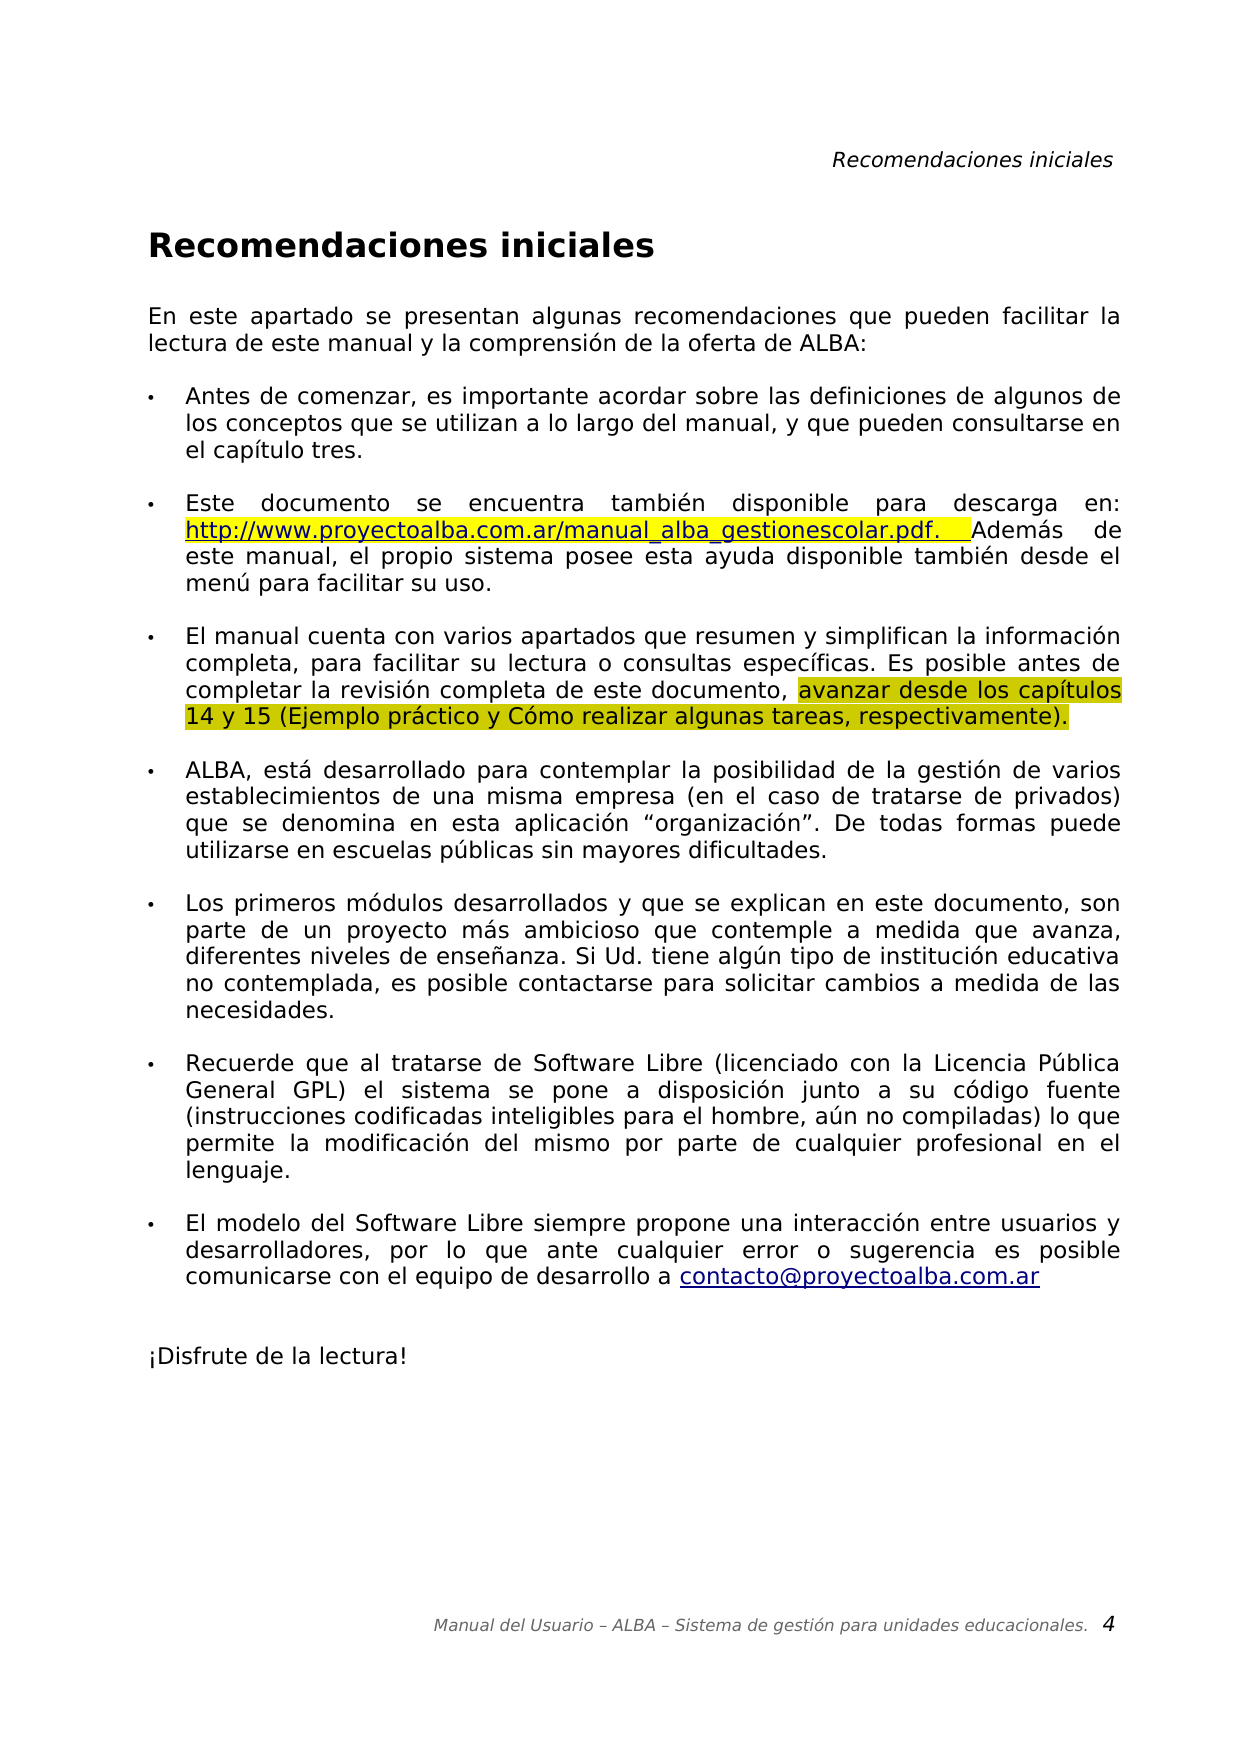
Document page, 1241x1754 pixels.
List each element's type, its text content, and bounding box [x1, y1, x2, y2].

list Este documento se encuentra también disponible para descarga en: http://www.proyectoalba.com.ar/manual_alba_gestionescolar.pdf. Además de este manual, el propio sistema posee esta ayuda disponible también desde el menú para facilitar su uso. [148, 490, 1122, 597]
text ¡Disfrute de la lectura! [148, 1343, 1122, 1370]
list ALBA, está desarrollado para contemplar la posibilidad de la gestión de varios establecimientos de una misma empresa (en el caso de tratarse de privados) que se denomina en esta aplicación “organización”. De todas formas puede utilizarse en escuelas públicas sin mayores dificultades. [148, 757, 1122, 863]
subtitle Recomendaciones iniciales [148, 226, 1122, 265]
list Antes de comenzar, es importante acordar sobre las definiciones de algunos de los conceptos que se utilizan a lo largo del manual, y que pueden consultarse en el capítulo tres. [148, 383, 1122, 463]
list Recuerde que al tratarse de Software Libre (licenciado con la Licencia Pública General GPL) el sistema se pone a disposición junto a su código fuente (instrucciones codificadas inteligibles para el hombre, aún no compiladas) lo que permite la modificación del mismo por parte de cualquier profesional en el lenguaje. [148, 1050, 1122, 1210]
list El modelo del Software Libre siempre propone una interacción entre usuarios y desarrolladores, por lo que ante cualquier error o sugerencia es posible comunicarse con el equipo de desarrollo a contacto@proyectoalba.com.ar [148, 1210, 1122, 1290]
text En este apartado se presentan algunas recomendaciones que pueden facilitar la lectura de este manual y la comprensión de la oferta de ALBA: [148, 303, 1122, 357]
list Los primeros módulos desarrollados y que se explican en este documento, son parte de un proyecto más ambicioso que contemple a medida que avanza, diferentes niveles de enseñanza. Si Ud. tiene algún tipo de institución educativa no contemplada, es posible contactarse para solicitar cambios a medida de las necesidades. [148, 890, 1122, 1023]
list El manual cuenta con varios apartados que resumen y simplifican la información completa, para facilitar su lectura o consultas específicas. Es posible antes de completar la revisión completa de este documento, avanzar desde los capítulos 14 y 15 (Ejemplo práctico y Cómo realizar algunas tareas, respectivamente). [148, 623, 1122, 730]
